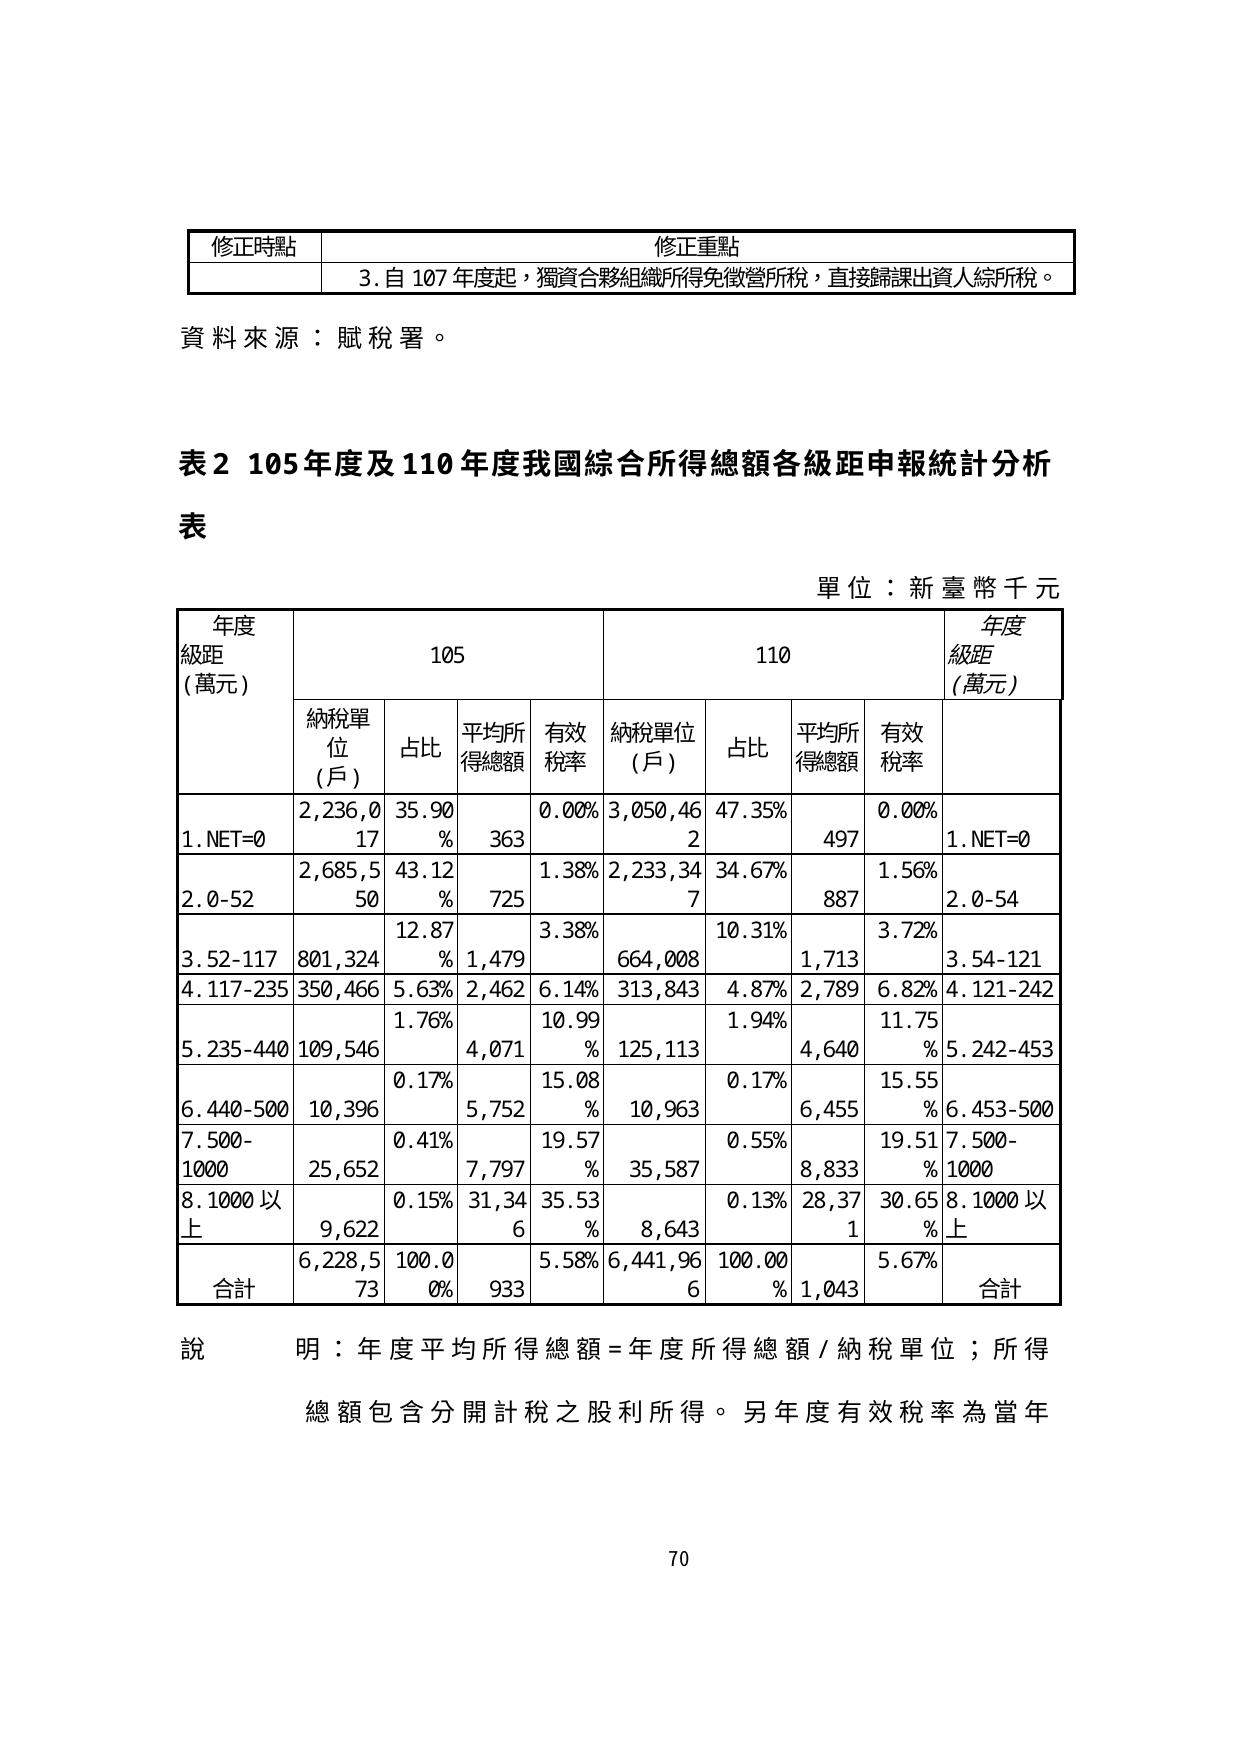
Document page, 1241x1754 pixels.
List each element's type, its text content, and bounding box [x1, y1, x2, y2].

table_cell 887 [792, 855, 864, 913]
table_cell 19.51% [865, 1125, 942, 1183]
table_cell 2,233,347 [604, 855, 705, 913]
table_cell 2,236,017 [294, 795, 384, 853]
table_cell 497 [792, 795, 864, 853]
table_cell 100.00% [385, 1245, 457, 1303]
table_cell 0.55% [706, 1125, 791, 1183]
table_cell 6.453-500 [943, 1065, 1059, 1123]
table_cell 1,043 [792, 1245, 864, 1303]
table_cell 有效 稅率 [865, 700, 942, 793]
table_header 年度 級距 (萬元) [945, 611, 1061, 698]
table_cell 3.自107年度起，獨資合夥組織所得免徵營所稅，直接歸課出資人綜所稅。 [322, 263, 1073, 292]
table_cell 0.15% [385, 1185, 457, 1243]
table_cell 2.0-54 [943, 855, 1059, 913]
table_cell 6.14% [531, 975, 603, 1004]
table_cell 6,228,573 [294, 1245, 384, 1303]
table_cell 0.13% [706, 1185, 791, 1243]
table_cell 313,843 [604, 975, 705, 1004]
table_cell 合計 [179, 1245, 293, 1303]
table_cell 5.242-453 [943, 1005, 1059, 1064]
table_cell 4,640 [792, 1005, 864, 1064]
text 表2 105年度及110年度我國綜合所得總額各級距申報統計分析表 [177, 420, 1063, 545]
table_cell 平均所得總額 [458, 700, 530, 793]
table_cell 納稅單位 (戶) [294, 700, 384, 793]
table_cell 5.67% [865, 1245, 942, 1303]
table_header 105 [294, 611, 603, 698]
table_cell 納稅單位 (戶) [604, 700, 705, 793]
table_cell 28,371 [792, 1185, 864, 1243]
table_cell 4.117-235 [179, 975, 293, 1004]
table_cell 7.500-1000 [943, 1125, 1059, 1183]
text 資料來源：賦稅署。 [177, 295, 1063, 358]
table_cell 11.75% [865, 1005, 942, 1064]
table_cell 34.67% [706, 855, 791, 913]
table_header 修正重點 [322, 233, 1073, 262]
table_cell 10.31% [706, 915, 791, 973]
table_cell 9,622 [294, 1185, 384, 1243]
table_cell 7,797 [458, 1125, 530, 1183]
table_cell 3.38% [531, 915, 603, 973]
table_cell 1.56% [865, 855, 942, 913]
table_cell 801,324 [294, 915, 384, 973]
table_cell 109,546 [294, 1005, 384, 1064]
table_cell [190, 263, 321, 292]
table_cell 10,396 [294, 1065, 384, 1123]
table_cell 6.82% [865, 975, 942, 1004]
table_cell 1.76% [385, 1005, 457, 1064]
table_cell 725 [458, 855, 530, 913]
text 說 明：年度平均所得總額=年度所得總額/納稅單位；所得總額包含分開計稅之股利所得。另年度有效稅率為當年 [177, 1306, 1063, 1431]
table_cell 363 [458, 795, 530, 853]
table_cell 10.99% [531, 1005, 603, 1064]
table_cell 1.NET=0 [179, 795, 293, 853]
table_cell 8,643 [604, 1185, 705, 1243]
table_header 110 [604, 611, 944, 698]
table_cell 有效 稅率 [531, 700, 603, 793]
table_cell 1,713 [792, 915, 864, 973]
table_cell 35.53% [531, 1185, 603, 1243]
table_cell 4,071 [458, 1005, 530, 1064]
table_cell 合計 [943, 1245, 1059, 1303]
table_cell [943, 700, 1059, 793]
table_cell 35,587 [604, 1125, 705, 1183]
table_cell 2,685,550 [294, 855, 384, 913]
table_cell 1.94% [706, 1005, 791, 1064]
table_cell 7.500-1000 [179, 1125, 293, 1183]
table_cell 4.87% [706, 975, 791, 1004]
table_cell 3,050,462 [604, 795, 705, 853]
text 單位：新臺幣千元 [236, 545, 1063, 608]
table_cell 5.58% [531, 1245, 603, 1303]
table_cell 31,346 [458, 1185, 530, 1243]
table_cell 25,652 [294, 1125, 384, 1183]
table_cell 0.17% [385, 1065, 457, 1123]
table_cell 占比 [385, 700, 457, 793]
table_cell 8.1000以上 [179, 1185, 293, 1243]
table_cell 平均所得總額 [792, 700, 864, 793]
table_cell 15.55% [865, 1065, 942, 1123]
table_cell 6.440-500 [179, 1065, 293, 1123]
table_cell 0.00% [865, 795, 942, 853]
table_cell 2.0-52 [179, 855, 293, 913]
table_cell 8.1000以上 [943, 1185, 1059, 1243]
table_cell 0.00% [531, 795, 603, 853]
table_cell 15.08% [531, 1065, 603, 1123]
table_cell 8,833 [792, 1125, 864, 1183]
table_cell 2,462 [458, 975, 530, 1004]
table_cell 6,441,966 [604, 1245, 705, 1303]
table_cell 0.17% [706, 1065, 791, 1123]
table_cell 350,466 [294, 975, 384, 1004]
table_cell 664,008 [604, 915, 705, 973]
table_cell 1.NET=0 [943, 795, 1059, 853]
table_cell 5.63% [385, 975, 457, 1004]
table_cell 占比 [706, 700, 791, 793]
table_cell 3.54-121 [943, 915, 1059, 973]
table_cell 2,789 [792, 975, 864, 1004]
table_cell 10,963 [604, 1065, 705, 1123]
table_cell 30.65% [865, 1185, 942, 1243]
table_cell 35.90% [385, 795, 457, 853]
table_header 年度 級距 (萬元) [179, 611, 293, 793]
table_cell 4.121-242 [943, 975, 1059, 1004]
table_cell 12.87% [385, 915, 457, 973]
table_cell 3.52-117 [179, 915, 293, 973]
table_cell 1.38% [531, 855, 603, 913]
table_cell 3.72% [865, 915, 942, 973]
table_cell 0.41% [385, 1125, 457, 1183]
table_cell 43.12% [385, 855, 457, 913]
table_cell 47.35% [706, 795, 791, 853]
table_cell 125,113 [604, 1005, 705, 1064]
table_cell 933 [458, 1245, 530, 1303]
table_cell 19.57% [531, 1125, 603, 1183]
table_cell 6,455 [792, 1065, 864, 1123]
table_header 修正時點 [190, 233, 321, 262]
table_cell 100.00% [706, 1245, 791, 1303]
table_cell 5,752 [458, 1065, 530, 1123]
table_cell 1,479 [458, 915, 530, 973]
table_cell 5.235-440 [179, 1005, 293, 1064]
